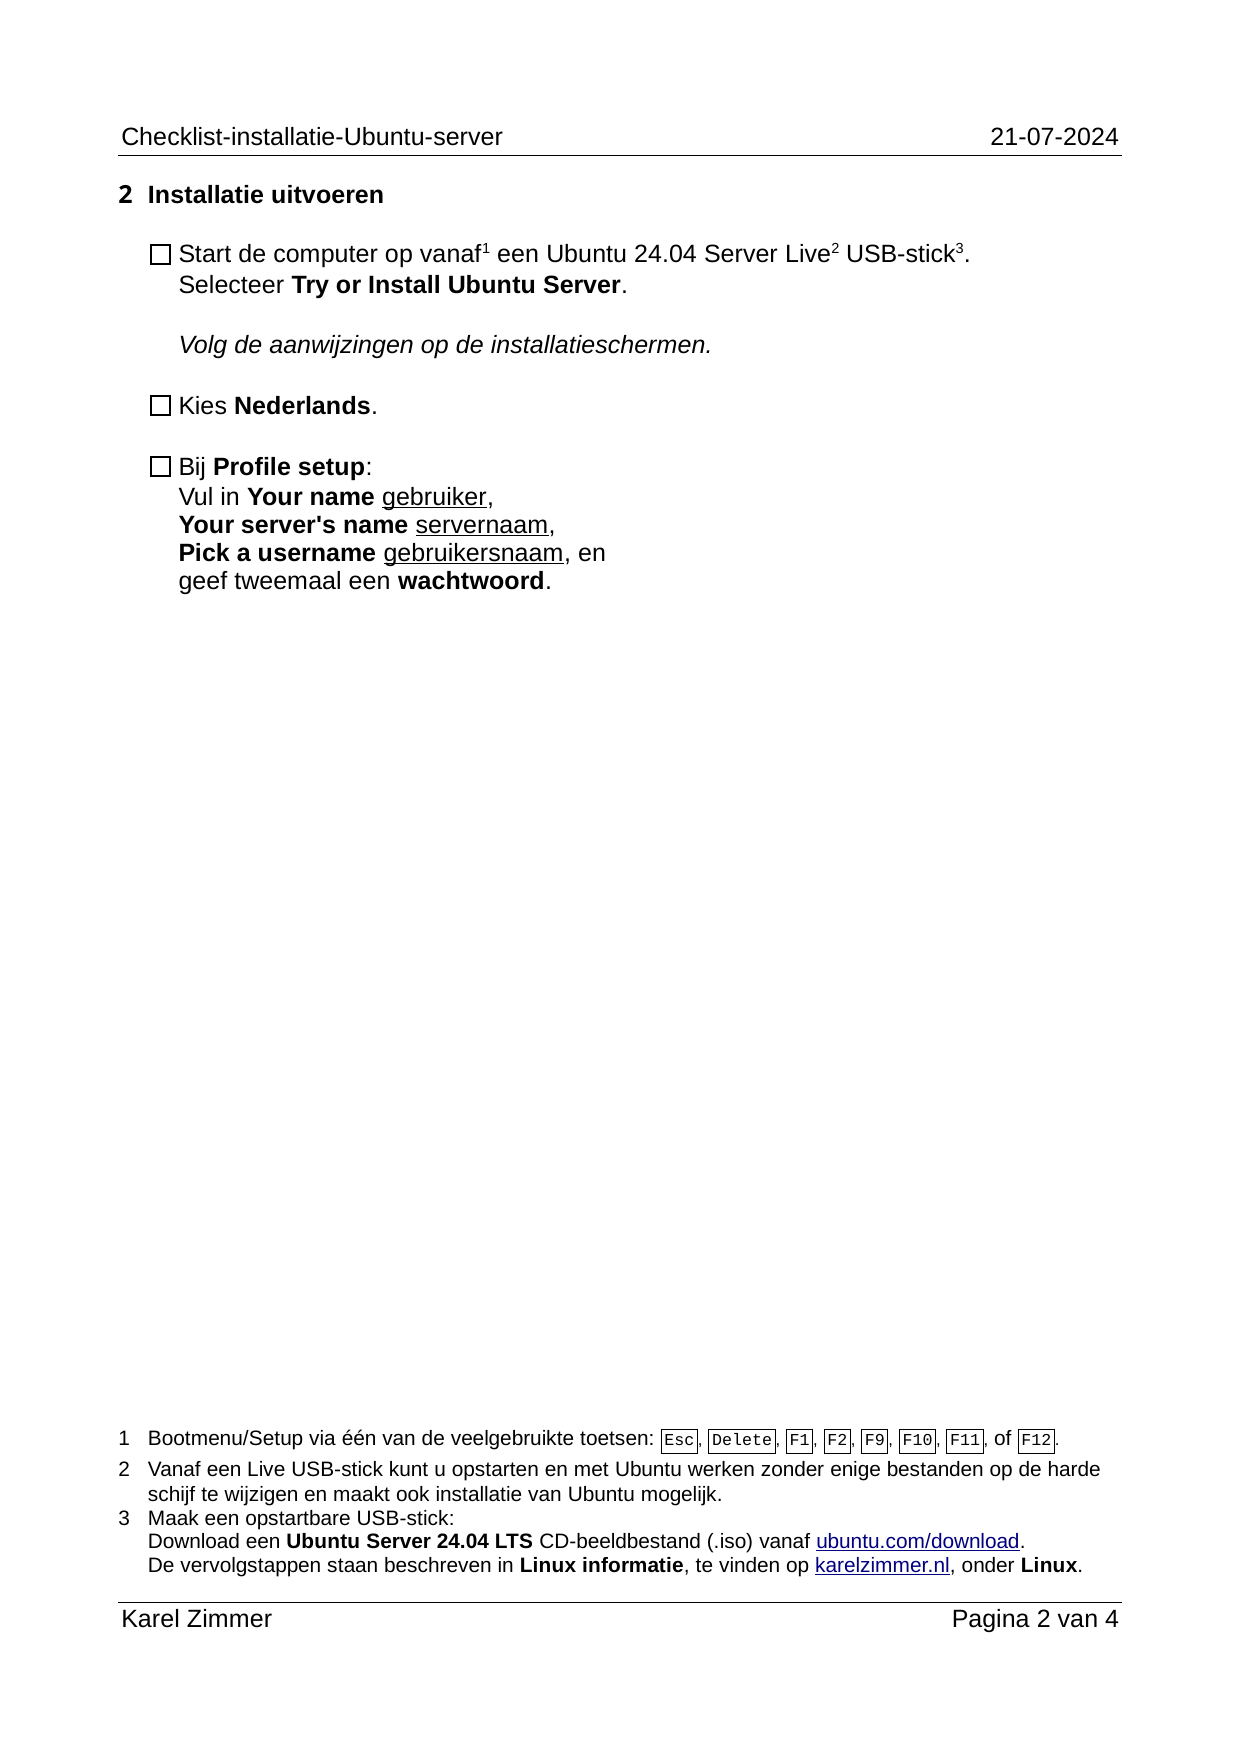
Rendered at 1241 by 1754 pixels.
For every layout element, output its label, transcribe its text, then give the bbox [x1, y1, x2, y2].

table_header [118, 239, 142, 269]
table_cell [118, 269, 142, 300]
table_cell [142, 300, 177, 330]
table_cell Volg de aanwijzingen op de installatieschermen. [177, 330, 1122, 360]
table_cell Vul in Your name gebruiker, Your server's name servernaam, Pick a username gebruikersnaam, en geef tweemaal een wachtwoord. [177, 482, 1122, 596]
table_cell [118, 421, 142, 451]
table_cell [118, 330, 142, 360]
table_cell [142, 269, 177, 300]
table_cell [142, 482, 177, 596]
table_cell [142, 451, 177, 482]
table_cell [118, 360, 142, 391]
table_cell [177, 360, 1122, 391]
table_cell [118, 391, 142, 421]
table_header Start de computer op vanaf een Ubuntu 24.04 Server Live USB-stick. [177, 239, 1122, 269]
table_cell [118, 451, 142, 482]
table_cell Bij Profile setup: [177, 451, 1122, 482]
table_cell [142, 391, 177, 421]
table_cell [118, 482, 142, 596]
table_cell Kies Nederlands. [177, 391, 1122, 421]
table_cell Selecteer Try or Install Ubuntu Server. [177, 269, 1122, 300]
table_cell [142, 421, 177, 451]
list Installatie uitvoeren [118, 177, 1122, 211]
table_cell [142, 330, 177, 360]
table_header [142, 239, 177, 269]
table_cell [177, 421, 1122, 451]
table_cell [142, 360, 177, 391]
table_cell [177, 300, 1122, 330]
table_cell [118, 300, 142, 330]
